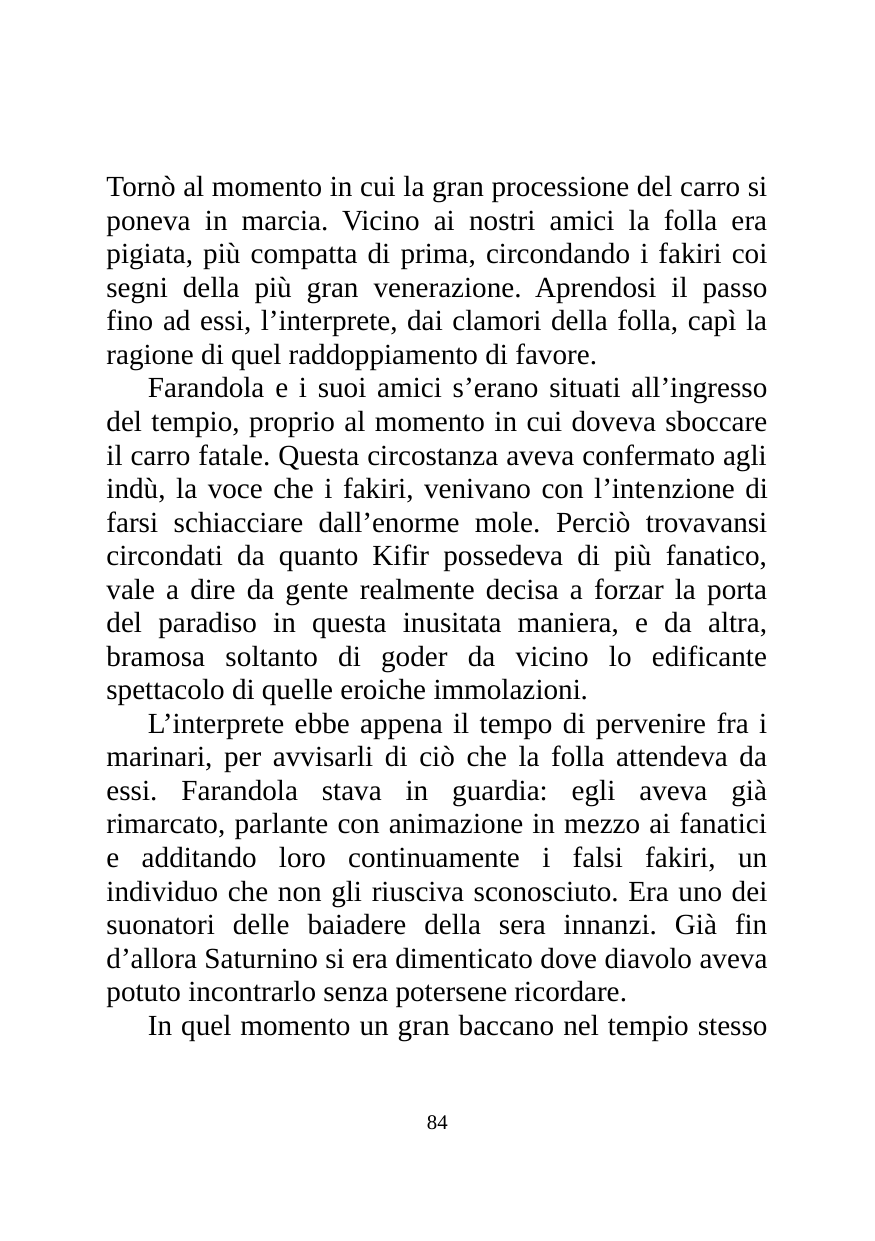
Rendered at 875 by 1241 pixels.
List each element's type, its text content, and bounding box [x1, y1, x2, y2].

text In quel momento un gran baccano nel tempio stesso [106, 1008, 768, 1041]
text Tornò al momento in cui la gran processione del carro si poneva in marcia. Vicino ai nostri amici la folla era pigiata, più compatta di prima, circondando i fakiri coi segni della più gran venerazione. Aprendosi il passo fino ad essi, l’interprete, dai clamori della folla, capì la ragione di quel raddoppiamento di favore. [106, 169, 768, 371]
text Farandola e i suoi amici s’erano situati all’ingresso del tempio, proprio al momento in cui doveva sboccare il carro fatale. Questa circostanza aveva confermato agli indù, la voce che i fakiri, venivano con l’intenzione di farsi schiacciare dall’enorme mole. Perciò trovavansi circondati da quanto Kifir possedeva di più fanatico, vale a dire da gente realmente decisa a forzar la porta del paradiso in questa inusitata maniera, e da altra, bramosa soltanto di goder da vicino lo edificante spettacolo di quelle eroiche immolazioni. [106, 371, 768, 706]
text L’interprete ebbe appena il tempo di pervenire fra i marinari, per avvisarli di ciò che la folla attendeva da essi. Farandola stava in guardia: egli aveva già rimarcato, parlante con animazione in mezzo ai fanatici e additando loro continuamente i falsi fakiri, un individuo che non gli riusciva sconosciuto. Era uno dei suonatori delle baiadere della sera innanzi. Già fin d’allora Saturnino si era dimenticato dove diavolo aveva potuto incontrarlo senza potersene ricordare. [106, 706, 768, 1008]
